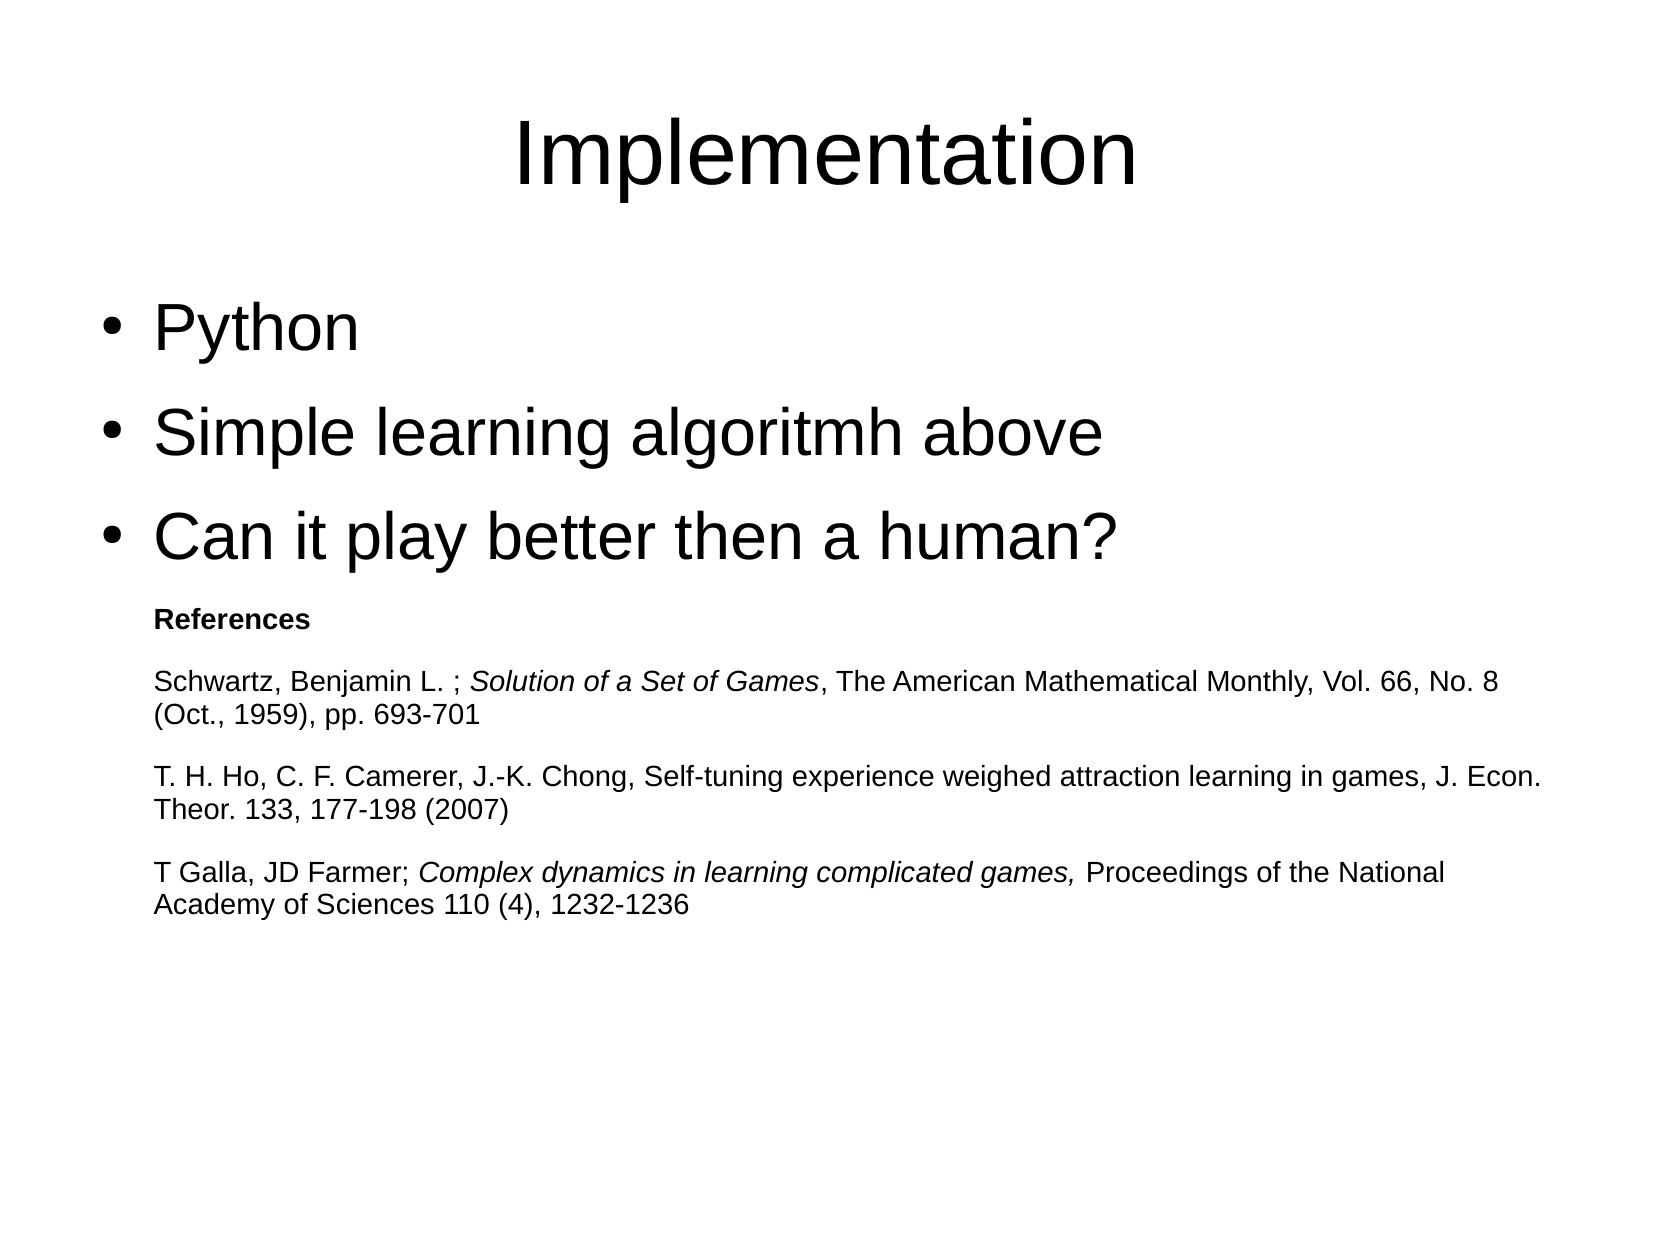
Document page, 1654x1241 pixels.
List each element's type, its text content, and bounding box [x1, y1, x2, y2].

list Python Simple learning algoritmh above Can it play better then a human? References Schwartz, Benjamin L. ; Solution of a Set of Games, The American Mathematical Monthly, Vol. 66, No. 8 (Oct., 1959), pp. 693-701 T. H. Ho, C. F. Camerer, J.-K. Chong, Self-tuning experience weighed attraction learning in games, J. Econ. Theor. 133, 177-198 (2007) T Galla, JD Farmer; Complex dynamics in learning complicated games, Proceedings of the National Academy of Sciences 110 (4), 1232-1236 [82, 290, 1571, 1010]
title Implementation [82, 49, 1571, 257]
